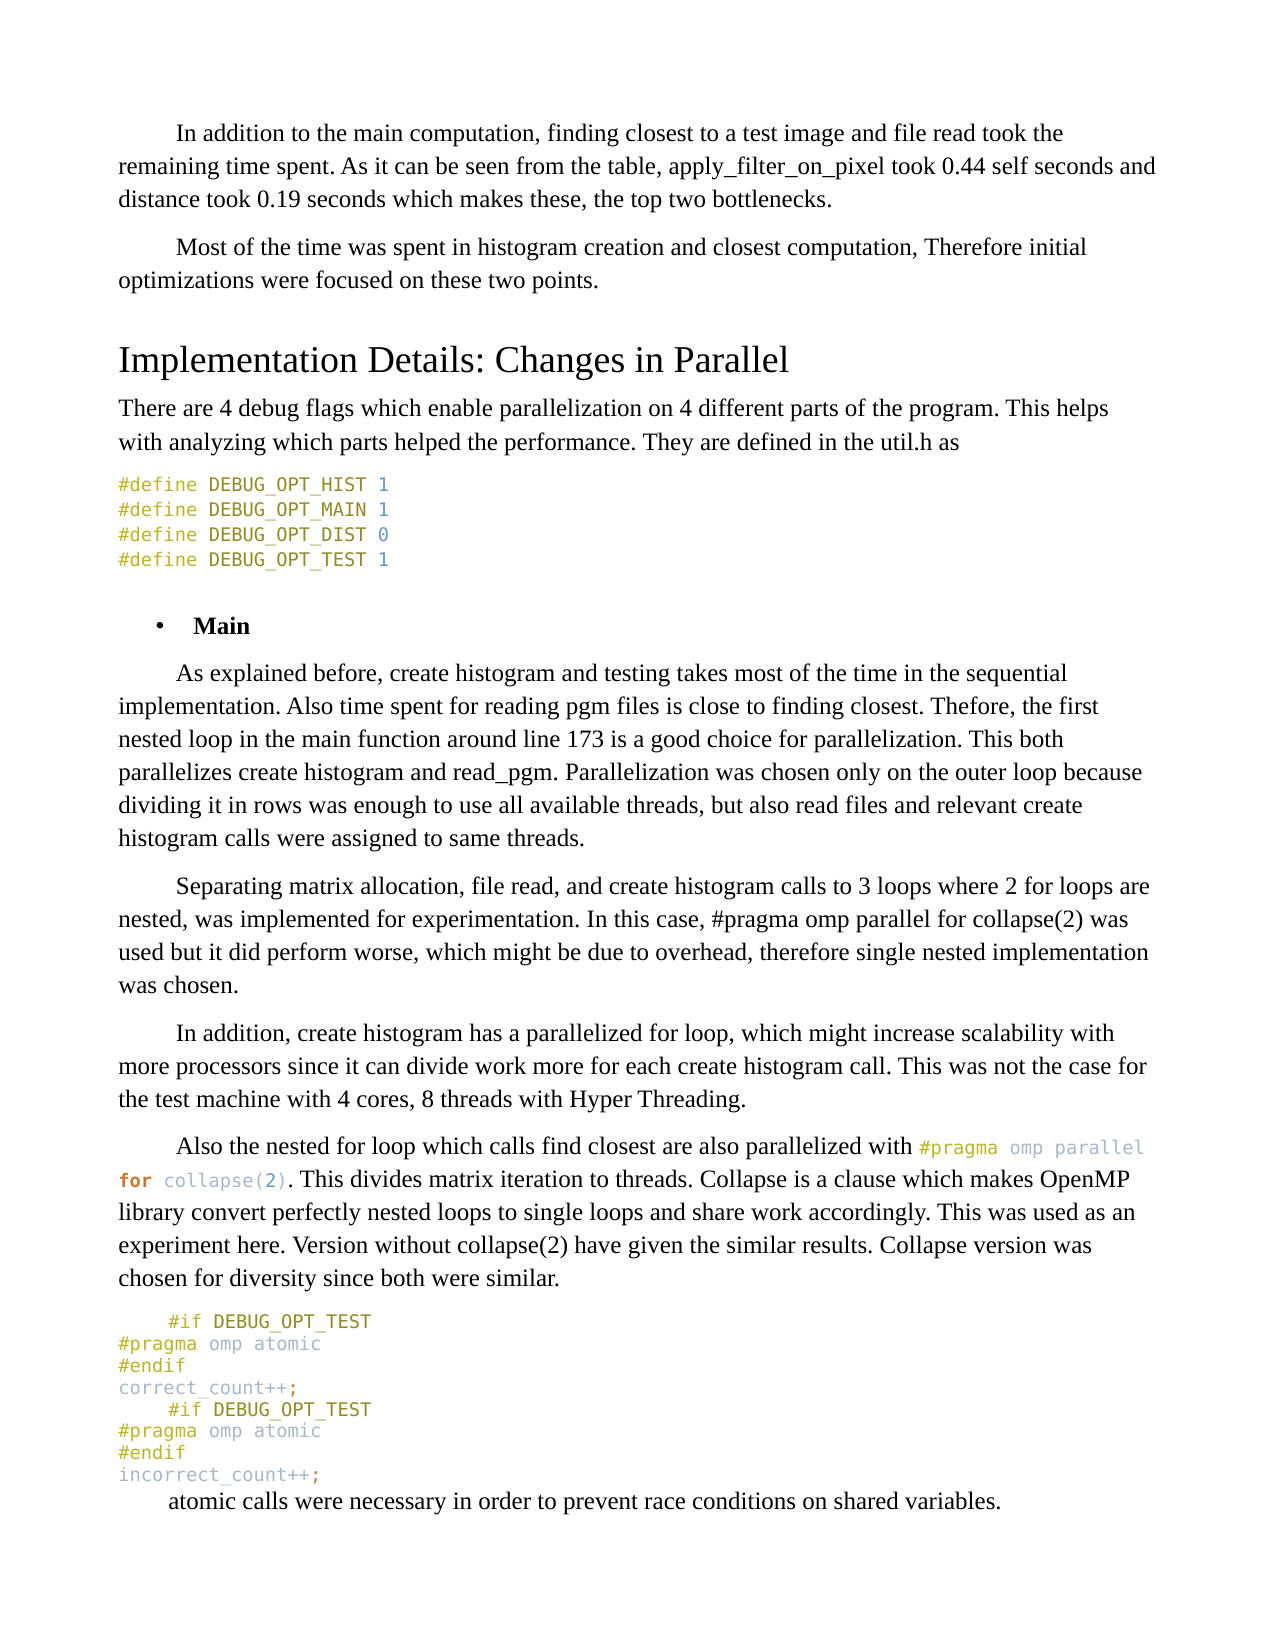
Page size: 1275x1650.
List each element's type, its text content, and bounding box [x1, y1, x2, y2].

text In addition to the main computation, finding closest to a test image and file read took the remaining time spent. As it can be seen from the table, apply_filter_on_pixel took 0.44 self seconds and distance took 0.19 seconds which makes these, the top two bottlenecks. [118, 118, 1157, 213]
text #if DEBUG_OPT_TEST #pragma omp atomic #endif correct_count++; [118, 1311, 1157, 1398]
text As explained before, create histogram and testing takes most of the time in the sequential implementation. Also time spent for reading pgm files is close to finding closest. Thefore, the first nested loop in the main function around line 173 is a good choice for parallelization. This both parallelizes create histogram and read_pgm. Parallelization was chosen only on the outer loop because dividing it in rows was enough to use all available threads, but also read files and relevant create histogram calls were assigned to same threads. [118, 658, 1157, 852]
text #if DEBUG_OPT_TEST #pragma omp atomic #endif incorrect_count++; [118, 1398, 1157, 1486]
text There are 4 debug flags which enable parallelization on 4 different parts of the program. This helps with analyzing which parts helped the performance. They are defined in the util.h as [118, 393, 1157, 455]
text Most of the time was spent in histogram creation and closest computation, Therefore initial optimizations were focused on these two points. [118, 232, 1157, 293]
text #define DEBUG_OPT_HIST 1 #define DEBUG_OPT_MAIN 1 #define DEBUG_OPT_DIST 0 #define DEBUG_OPT_TEST 1 [118, 474, 1157, 571]
text Separating matrix allocation, file read, and create histogram calls to 3 loops where 2 for loops are nested, was implemented for experimentation. In this case, #pragma omp parallel for collapse(2) was used but it did perform worse, which might be due to overhead, therefore single nested implementation was chosen. [118, 871, 1157, 999]
subtitle Implementation Details: Changes in Parallel [118, 337, 1157, 381]
text atomic calls were necessary in order to prevent race conditions on shared variables. [118, 1486, 1157, 1515]
list Main [156, 611, 1157, 639]
text Also the nested for loop which calls find closest are also parallelized with #pragma omp parallel for collapse(2). This divides matrix iteration to threads. Collapse is a clause which makes OpenMP library convert perfectly nested loops to single loops and share work accordingly. This was used as an experiment here. Version without collapse(2) have given the similar results. Collapse version was chosen for diversity since both were similar. [118, 1131, 1157, 1292]
text In addition, create histogram has a parallelized for loop, which might increase scalability with more processors since it can divide work more for each create histogram call. This was not the case for the test machine with 4 cores, 8 threads with Hyper Threading. [118, 1018, 1157, 1112]
